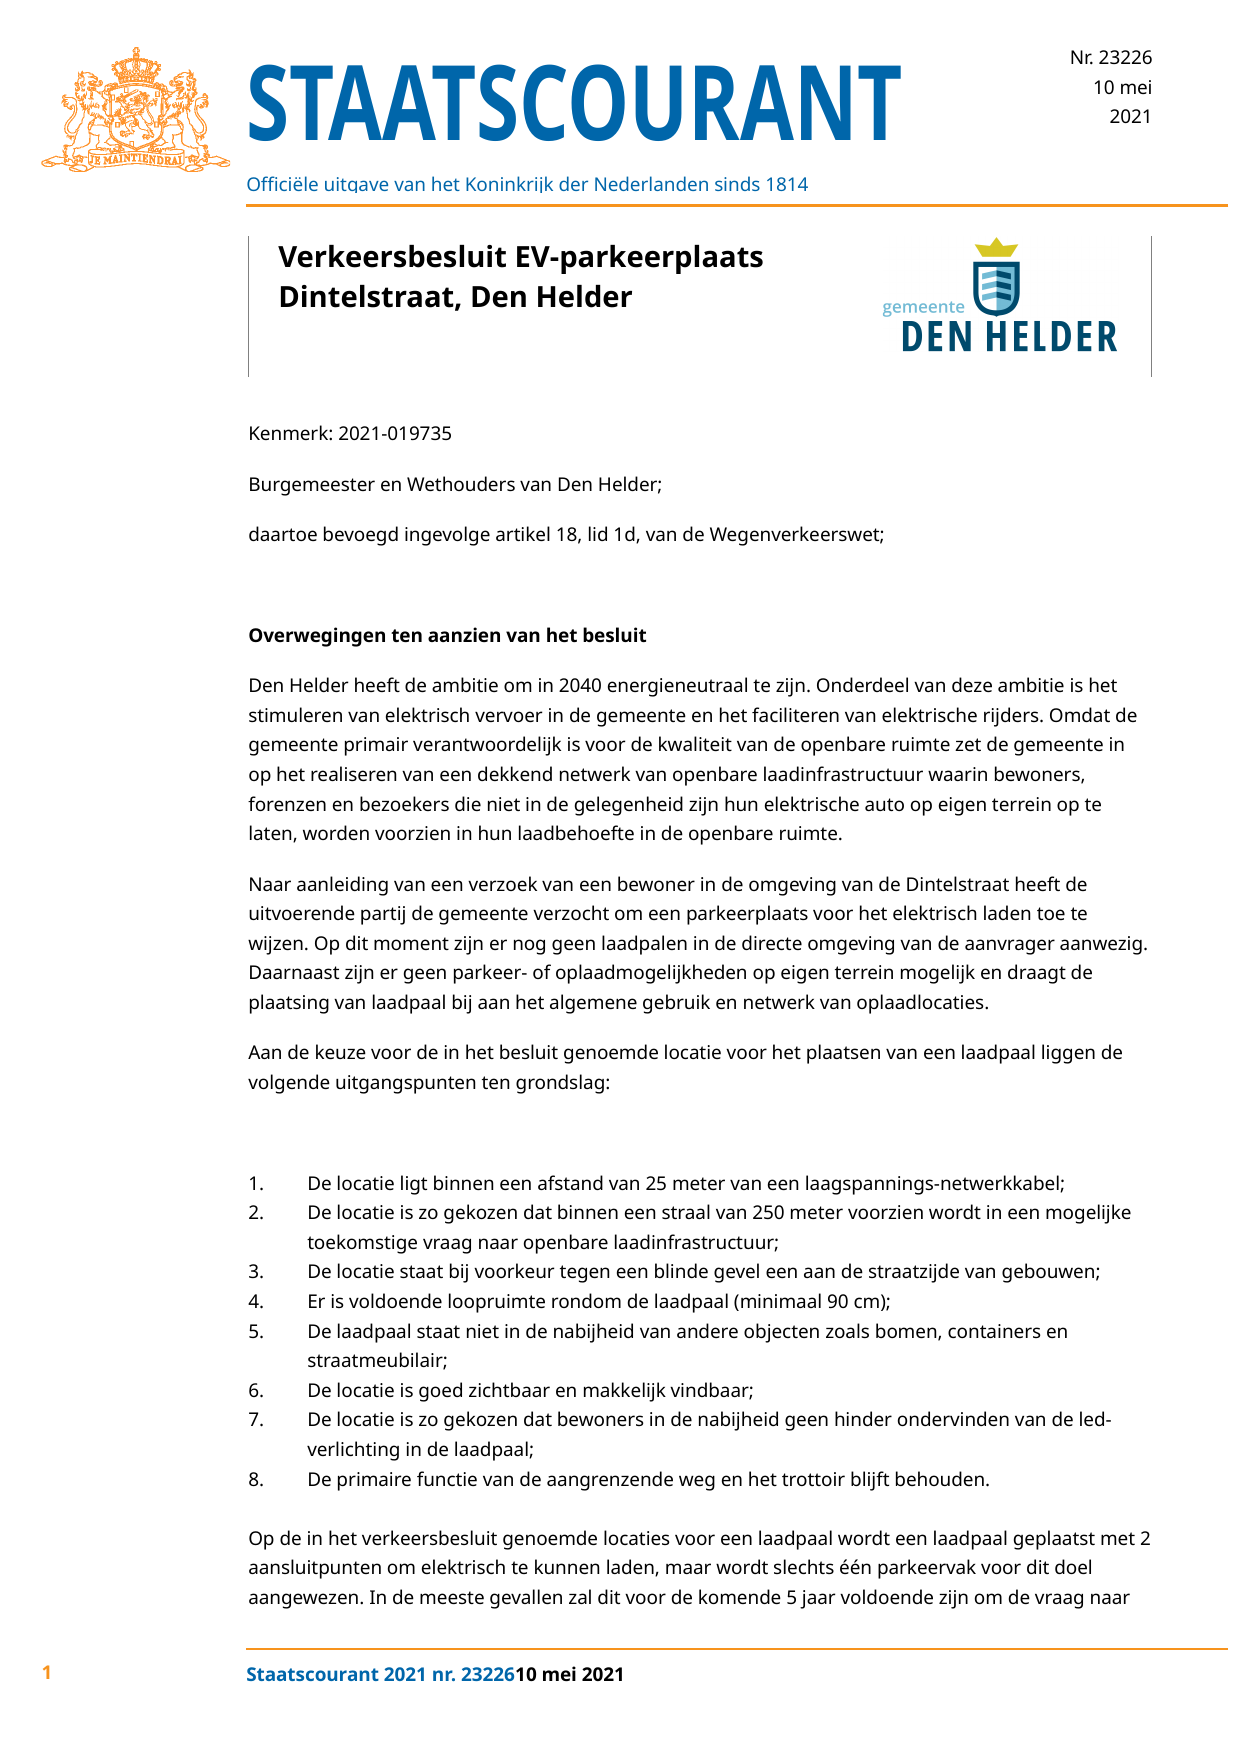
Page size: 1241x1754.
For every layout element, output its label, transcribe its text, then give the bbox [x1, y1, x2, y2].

picture [909, 326, 916, 346]
list De locatie is zo gekozen dat binnen een straal van 250 meter voorzien wordt in een mogelijke toekomstige vraag naar openbare laadinfrastructuur; [248, 1199, 1152, 1255]
list De locatie is zo gekozen dat bewoners in de nabijheid geen hinder ondervinden van de led-verlichting in de laadpaal; [248, 1407, 1152, 1462]
list De locatie staat bij voorkeur tegen een blinde gevel een aan de straatzijde van gebouwen; [248, 1259, 1152, 1284]
text Aan de keuze voor de in het besluit genoemde locatie voor het plaatsen van een laadpaal liggen de volgende uitgangspunten ten grondslag: [248, 1039, 1152, 1095]
text daartoe bevoegd ingevolge artikel 18, lid 1d, van de Wegenverkeerswet; [248, 521, 1152, 547]
text Burgemeester en Wethouders van Den Helder; [248, 471, 1152, 496]
list De laadpaal staat niet in de nabijheid van andere objecten zoals bomen, containers en straatmeubilair; [248, 1318, 1152, 1373]
list Er is voldoende loopruimte rondom de laadpaal (minimaal 90 cm); [248, 1288, 1152, 1314]
picture [1105, 340, 1110, 352]
list De locatie is goed zichtbaar en makkelijk vindbaar; [248, 1377, 1152, 1403]
table_header Verkeersbesluit EV-parkeerplaats Dintelstraat, Den Helder [249, 236, 850, 377]
picture [955, 334, 963, 352]
table_header [850, 236, 1151, 377]
list De locatie ligt binnen een afstand van 25 meter van een laagspannings-netwerkkabel; [248, 1170, 1152, 1196]
text Naar aanleiding van een verzoek van een bewoner in de omgeving van de Dintelstraat heeft de uitvoerende partij de gemeente verzocht om een parkeerplaats voor het elektrisch laden toe te wijzen. Op dit moment zijn er nog geen laadpalen in de directe omgeving van de aanvrager aanwezig. Daarnaast zijn er geen parkeer- of oplaadmogelijkheden op eigen terrein mogelijk en draagt de plaatsing van laadpaal bij aan het algemene gebruik en netwerk van oplaadlocaties. [248, 871, 1152, 1015]
text Kenmerk: 2021-019735 [248, 420, 1152, 446]
picture [993, 339, 999, 352]
picture [882, 236, 1119, 352]
text Den Helder heeft de ambitie om in 2040 energieneutraal te zijn. Onderdeel van deze ambitie is het stimuleren van elektrisch vervoer in de gemeente en het faciliteren van elektrische rijders. Omdat de gemeente primair verantwoordelijk is voor de kwaliteit van de openbare ruimte zet de gemeente in op het realiseren van een dekkend netwerk van openbare laadinfrastructuur waarin bewoners, forenzen en bezoekers die niet in de gelegenheid zijn hun elektrische auto op eigen terrein op te laten, worden voorzien in hun laadbehoefte in de openbare ruimte. [248, 672, 1152, 846]
text Overwegingen ten aanzien van het besluit [248, 622, 1152, 648]
picture [41, 47, 231, 172]
list De primaire functie van de aangrenzende weg en het trottoir blijft behouden. [248, 1466, 1152, 1491]
text Op de in het verkeersbesluit genoemde locaties voor een laadpaal wordt een laadpaal geplaatst met 2 aansluitpunten om elektrisch te kunnen laden, maar wordt slechts één parkeervak voor dit doel aangewezen. In de meeste gevallen zal dit voor de komende 5 jaar voldoende zijn om de vraag naar [248, 1525, 1152, 1610]
picture [1058, 326, 1065, 346]
